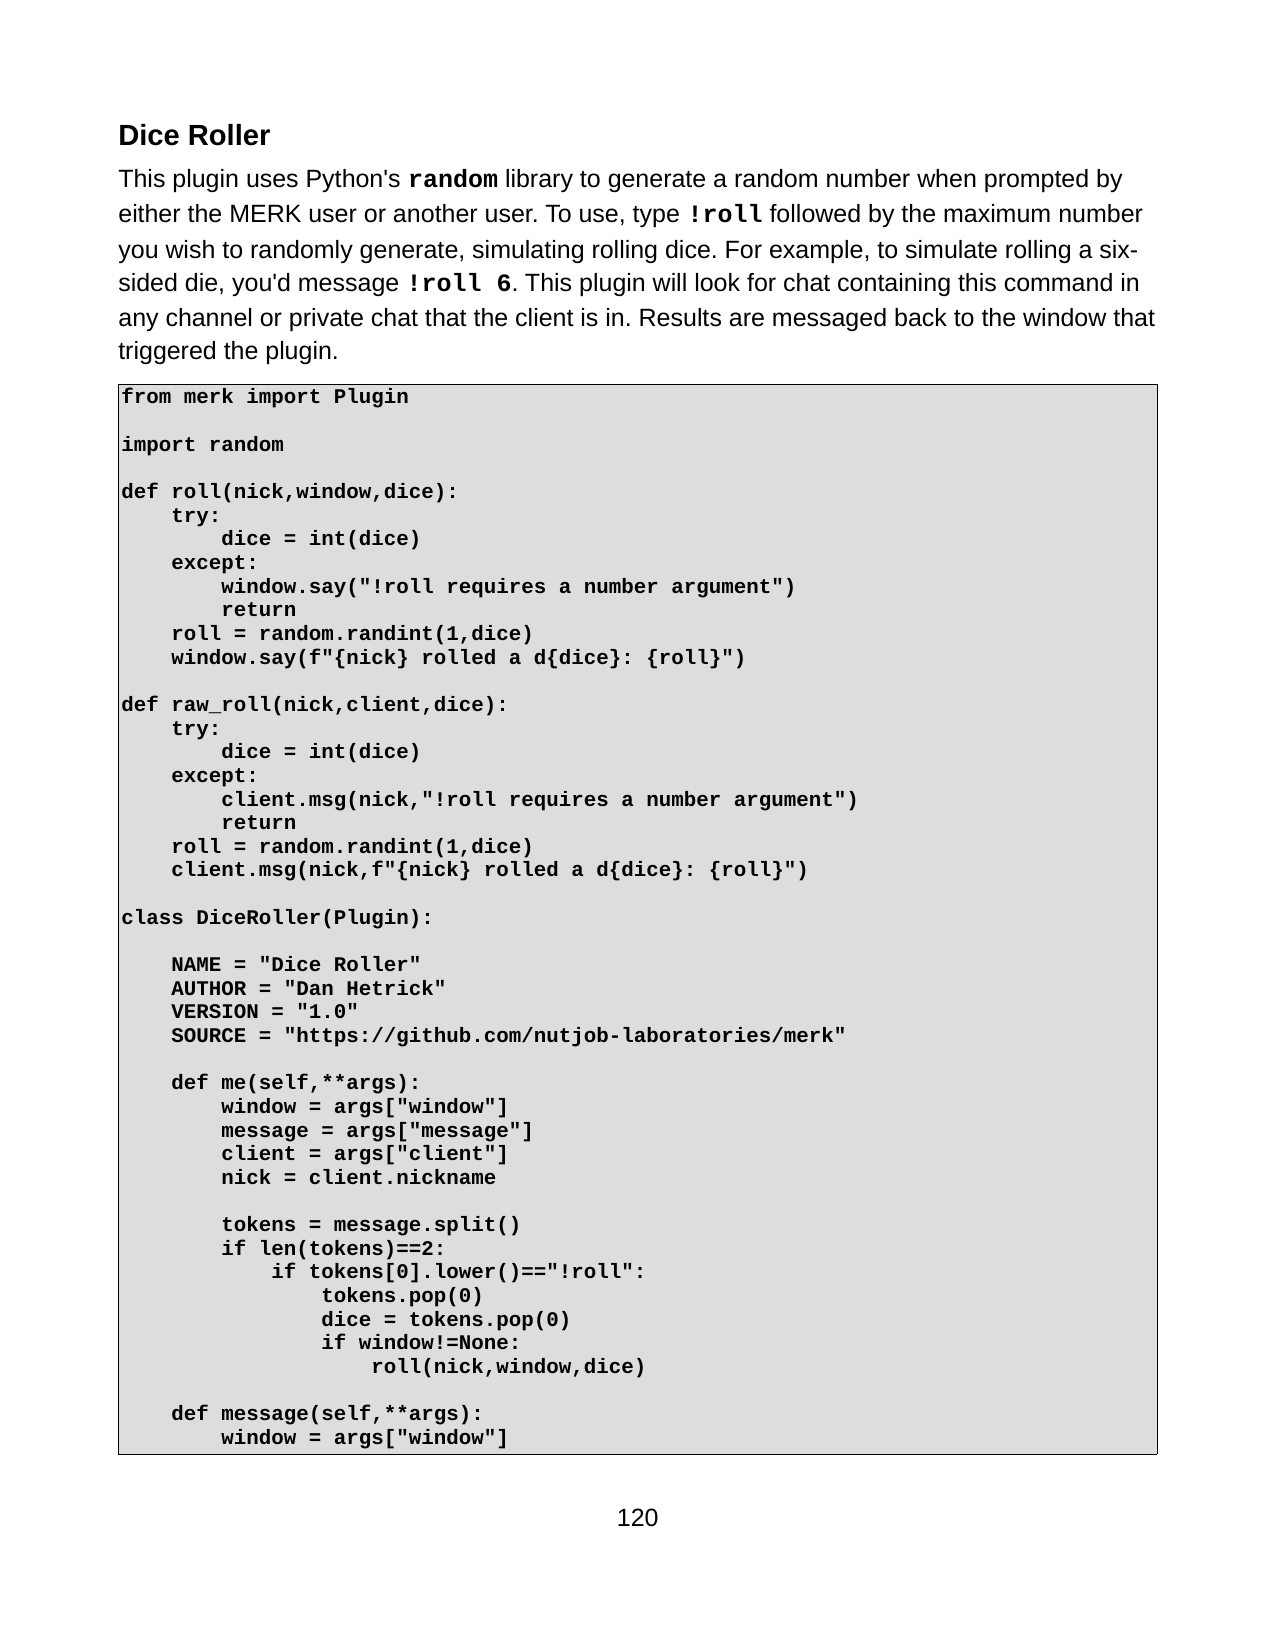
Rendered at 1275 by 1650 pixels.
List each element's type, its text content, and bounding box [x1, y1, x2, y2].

subtitle Dice Roller [118, 118, 1157, 152]
table_header from merk import Plugin import random def roll(nick,window,dice): try: dice = int(dice) except: window.say("!roll requires a number argument") return roll = random.randint(1,dice) window.say(f"{nick} rolled a d{dice}: {roll}") def raw_roll(nick,client,dice): try: dice = int(dice) except: client.msg(nick,"!roll requires a number argument") return roll = random.randint(1,dice) client.msg(nick,f"{nick} rolled a d{dice}: {roll}") class DiceRoller(Plugin): NAME = "Dice Roller" AUTHOR = "Dan Hetrick" VERSION = "1.0" SOURCE = "https://github.com/nutjob-laboratories/merk" def me(self,**args): window = args["window"] message = args["message"] client = args["client"] nick = client.nickname tokens = message.split() if len(tokens)==2: if tokens[0].lower()=="!roll": tokens.pop(0) dice = tokens.pop(0) if window!=None: roll(nick,window,dice) def message(self,**args): window = args["window"] [119, 385, 1157, 1454]
text This plugin uses Python's random library to generate a random number when prompted by either the MERK user or another user. To use, type !roll followed by the maximum number you wish to randomly generate, simulating rolling dice. For example, to simulate rolling a six-sided die, you'd message !roll 6. This plugin will look for chat containing this command in any channel or private chat that the client is in. Results are messaged back to the window that triggered the plugin. [118, 164, 1157, 364]
